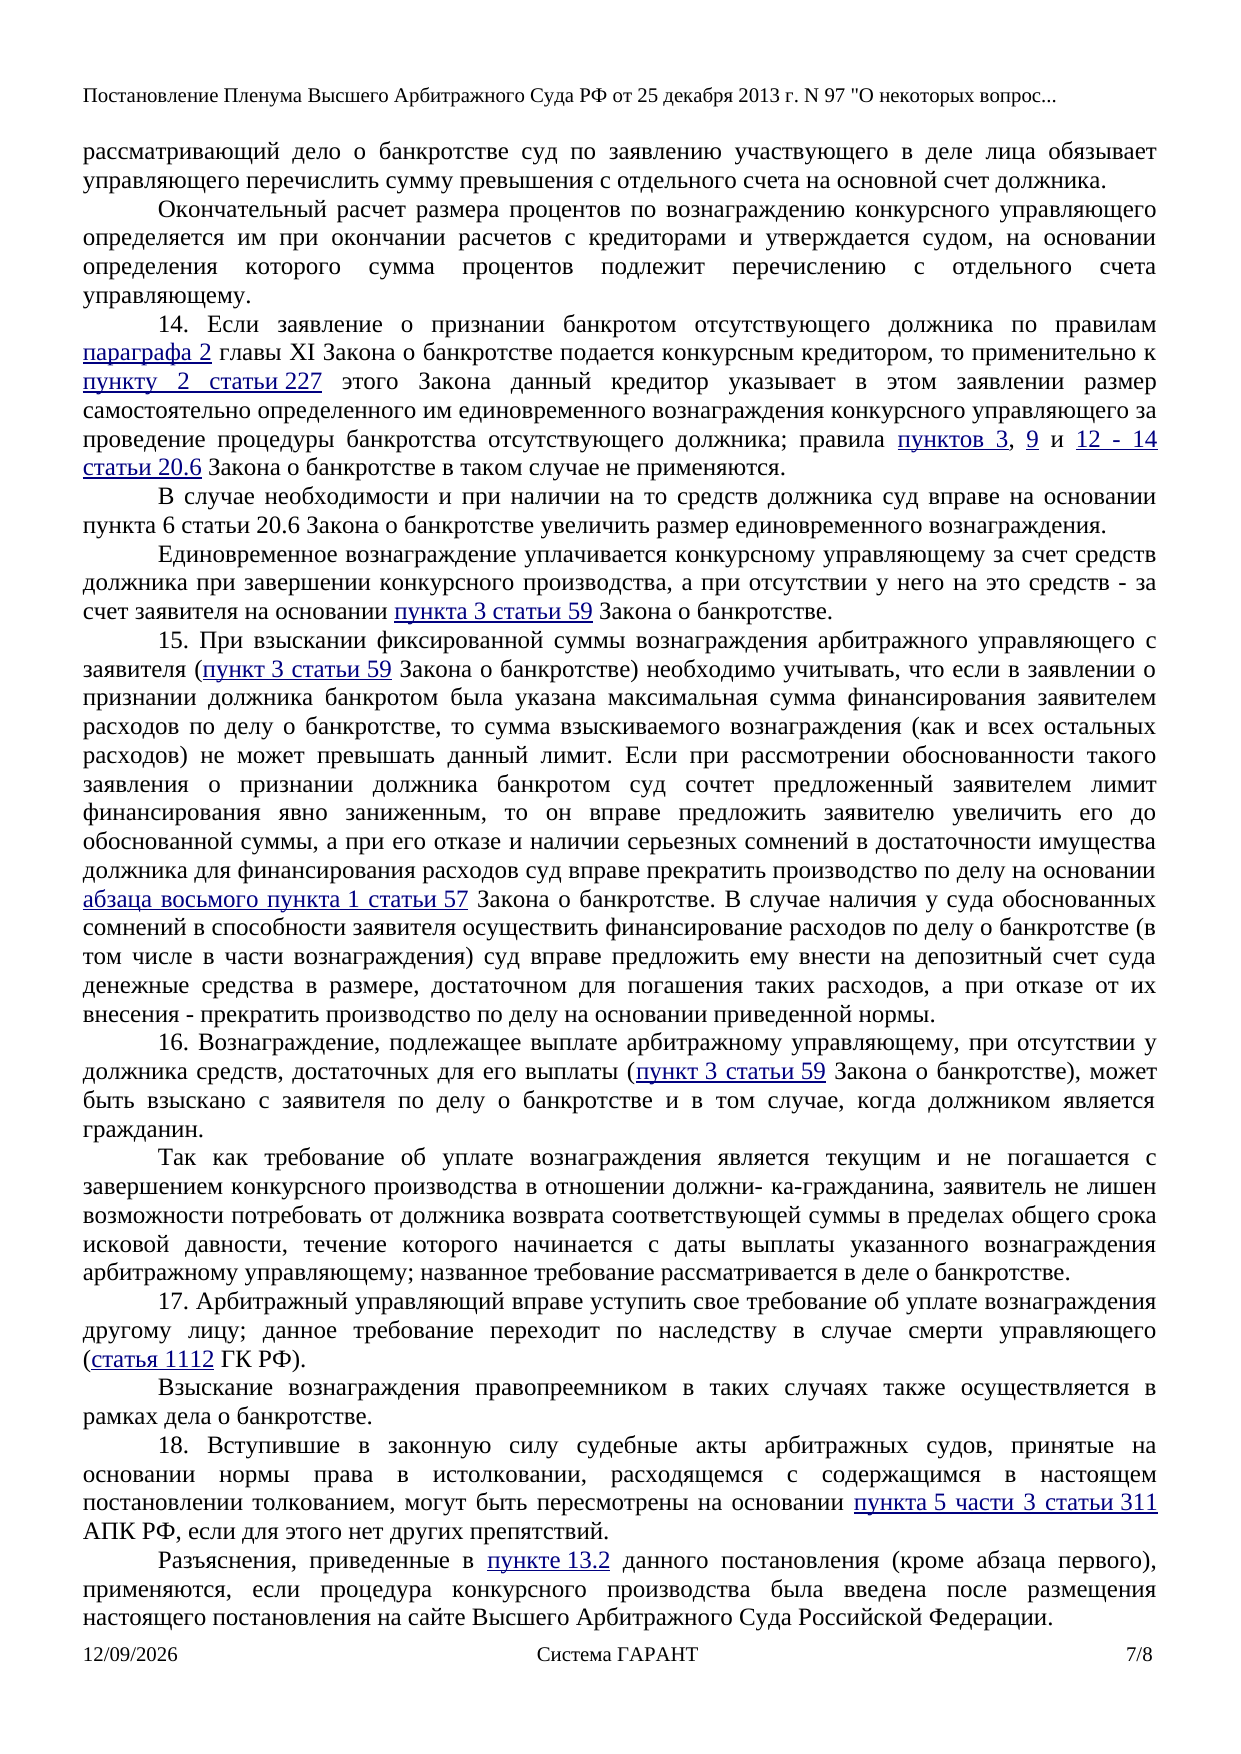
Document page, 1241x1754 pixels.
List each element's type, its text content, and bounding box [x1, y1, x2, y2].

text В случае необходимости и при наличии на то средств должника суд вправе на основании пункта 6 статьи 20.6 Закона о банкротстве увеличить размер единовременного вознаграждения. [83, 481, 1157, 539]
text Так как требование об уплате вознаграждения является текущим и не погашается с завершением конкурсного производства в отношении должни- ка-гражданина, заявитель не лишен возможности потребовать от должника возврата соответствующей суммы в пределах общего срока исковой давности, течение которого начинается с даты выплаты указанного вознаграждения арбитражному управляющему; названное требование рассматривается в деле о банкротстве. [83, 1142, 1157, 1286]
text 18. Вступившие в законную силу судебные акты арбитражных судов, принятые на основании нормы права в истолковании, расходящемся с содержащимся в настоящем постановлении толкованием, могут быть пересмотрены на основании пункта 5 части 3 статьи 311 АПК РФ, если для этого нет других препятствий. [83, 1430, 1157, 1545]
text Окончательный расчет размера процентов по вознаграждению конкурсного управляющего определяется им при окончании расчетов с кредиторами и утверждается судом, на основании определения которого сумма процентов подлежит перечислению с отдельного счета управляющему. [83, 194, 1157, 309]
text рассматривающий дело о банкротстве суд по заявлению участвующего в деле лица обязывает управляющего перечислить сумму превышения с отдельного счета на основной счет должника. [83, 136, 1157, 194]
text 14. Если заявление о признании банкротом отсутствующего должника по правилам параграфа 2 главы XI Закона о банкротстве подается конкурсным кредитором, то применительно к пункту 2 статьи 227 этого Закона данный кредитор указывает в этом заявлении размер самостоятельно определенного им единовременного вознаграждения конкурсного управляющего за проведение процедуры банкротства отсутствующего должника; правила пунктов 3, 9 и 12 - 14 статьи 20.6 Закона о банкротстве в таком случае не применяются. [83, 309, 1157, 481]
text Единовременное вознаграждение уплачивается конкурсному управляющему за счет средств должника при завершении конкурсного производства, а при отсутствии у него на это средств - за счет заявителя на основании пункта 3 статьи 59 Закона о банкротстве. [83, 539, 1157, 625]
text 17. Арбитражный управляющий вправе уступить свое требование об уплате вознаграждения другому лицу; данное требование переходит по наследству в случае смерти управляющего (статья 1112 ГК РФ). [83, 1286, 1157, 1372]
text 16. Вознаграждение, подлежащее выплате арбитражному управляющему, при отсутствии у должника средств, достаточных для его выплаты (пункт 3 статьи 59 Закона о банкротстве), может быть взыскано с заявителя по делу о банкротстве и в том случае, когда должником является гражданин. [83, 1027, 1157, 1142]
text 15. При взыскании фиксированной суммы вознаграждения арбитражного управляющего с заявителя (пункт 3 статьи 59 Закона о банкротстве) необходимо учитывать, что если в заявлении о признании должника банкротом была указана максимальная сумма финансирования заявителем расходов по делу о банкротстве, то сумма взыскиваемого вознаграждения (как и всех остальных расходов) не может превышать данный лимит. Если при рассмотрении обоснованности такого заявления о признании должника банкротом суд сочтет предложенный заявителем лимит финансирования явно заниженным, то он вправе предложить заявителю увеличить его до обоснованной суммы, а при его отказе и наличии серьезных сомнений в достаточности имущества должника для финансирования расходов суд вправе прекратить производство по делу на основании абзаца восьмого пункта 1 статьи 57 Закона о банкротстве. В случае наличия у суда обоснованных сомнений в способности заявителя осуществить финансирование расходов по делу о банкротстве (в том числе в части вознаграждения) суд вправе предложить ему внести на депозитный счет суда денежные средства в размере, достаточном для погашения таких расходов, а при отказе от их внесения - прекратить производство по делу на основании приведенной нормы. [83, 625, 1157, 1027]
text Разъяснения, приведенные в пункте 13.2 данного постановления (кроме абзаца первого), применяются, если процедура конкурсного производства была введена после размещения настоящего постановления на сайте Высшего Арбитражного Суда Российской Федерации. [83, 1545, 1157, 1631]
text Взыскание вознаграждения правопреемником в таких случаях также осуществляется в рамках дела о банкротстве. [83, 1372, 1157, 1430]
